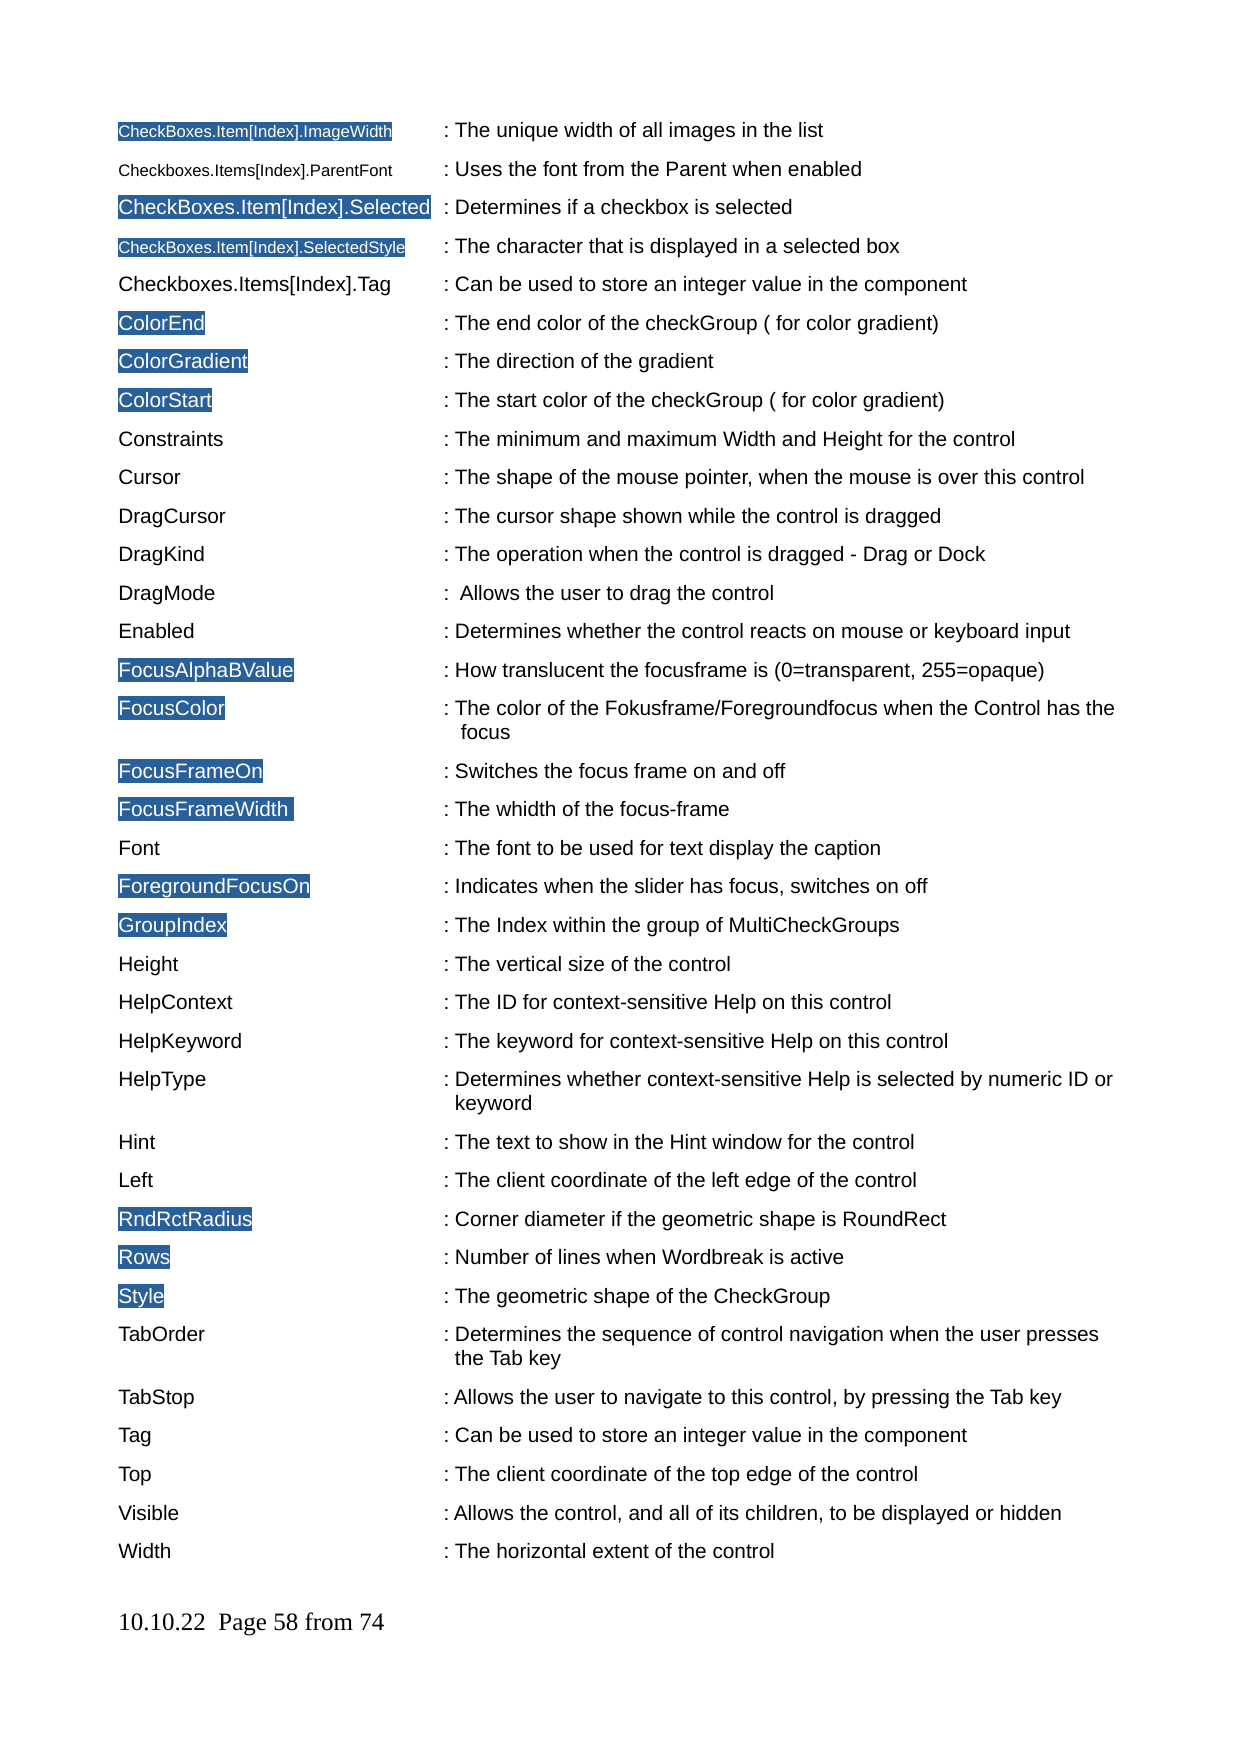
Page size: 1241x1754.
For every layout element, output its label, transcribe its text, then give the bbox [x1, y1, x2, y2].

text HelpKeyword : The keyword for context-sensitive Help on this control [118, 1028, 1122, 1052]
text CheckBoxes.Item[Index].ImageWidth : The unique width of all images in the list [118, 118, 1122, 142]
text ColorEnd : The end color of the checkGroup ( for color gradient) [118, 311, 1122, 335]
text TabStop : Allows the user to navigate to this control, by pressing the Tab key [118, 1385, 1122, 1409]
text Checkboxes.Items[Index].Tag : Can be used to store an integer value in the component [118, 272, 1122, 296]
text HelpType : Determines whether context-sensitive Help is selected by numeric ID or keyword [118, 1067, 1122, 1115]
text Tag : Can be used to store an integer value in the component [118, 1423, 1122, 1447]
text FocusFrameOn : Switches the focus frame on and off [118, 759, 1122, 783]
text Constraints : The minimum and maximum Width and Height for the control [118, 426, 1122, 450]
text DragCursor : The cursor shape shown while the control is dragged [118, 503, 1122, 527]
text Width : The horizontal extent of the control [118, 1539, 1122, 1563]
text Checkboxes.Items[Index].ParentFont : Uses the font from the Parent when enabled [118, 157, 1122, 181]
text Style : The geometric shape of the CheckGroup [118, 1284, 1122, 1308]
text Left : The client coordinate of the left edge of the control [118, 1168, 1122, 1192]
text CheckBoxes.Item[Index].Selected : Determines if a checkbox is selected [118, 195, 1122, 219]
text Enabled : Determines whether the control reacts on mouse or keyboard input [118, 619, 1122, 643]
text Rows : Number of lines when Wordbreak is active [118, 1245, 1122, 1269]
text FocusAlphaBValue : How translucent the focusframe is (0=transparent, 255=opaque) [118, 658, 1122, 682]
text Hint : The text to show in the Hint window for the control [118, 1129, 1122, 1153]
text ColorGradient : The direction of the gradient [118, 349, 1122, 373]
text Top : The client coordinate of the top edge of the control [118, 1462, 1122, 1486]
text ColorStart : The start color of the checkGroup ( for color gradient) [118, 388, 1122, 412]
text Font : The font to be used for text display the caption [118, 836, 1122, 860]
text HelpContext : The ID for context-sensitive Help on this control [118, 990, 1122, 1014]
text DragMode : Allows the user to drag the control [118, 581, 1122, 604]
text CheckBoxes.Item[Index].SelectedStyle : The character that is displayed in a selected box [118, 234, 1122, 258]
text DragKind : The operation when the control is dragged - Drag or Dock [118, 542, 1122, 566]
text Height : The vertical size of the control [118, 951, 1122, 975]
text FocusColor : The color of the Fokusframe/Foregroundfocus when the Control has the focus [118, 696, 1122, 744]
text GroupIndex : The Index within the group of MultiCheckGroups [118, 913, 1122, 937]
text ForegroundFocusOn : Indicates when the slider has focus, switches on off [118, 874, 1122, 898]
text RndRctRadius : Corner diameter if the geometric shape is RoundRect [118, 1207, 1122, 1231]
text FocusFrameWidth : The whidth of the focus-frame [118, 797, 1122, 821]
text TabOrder : Determines the sequence of control navigation when the user presses the Tab key [118, 1322, 1122, 1370]
text Visible : Allows the control, and all of its children, to be displayed or hidden [118, 1500, 1122, 1524]
text Cursor : The shape of the mouse pointer, when the mouse is over this control [118, 465, 1122, 489]
